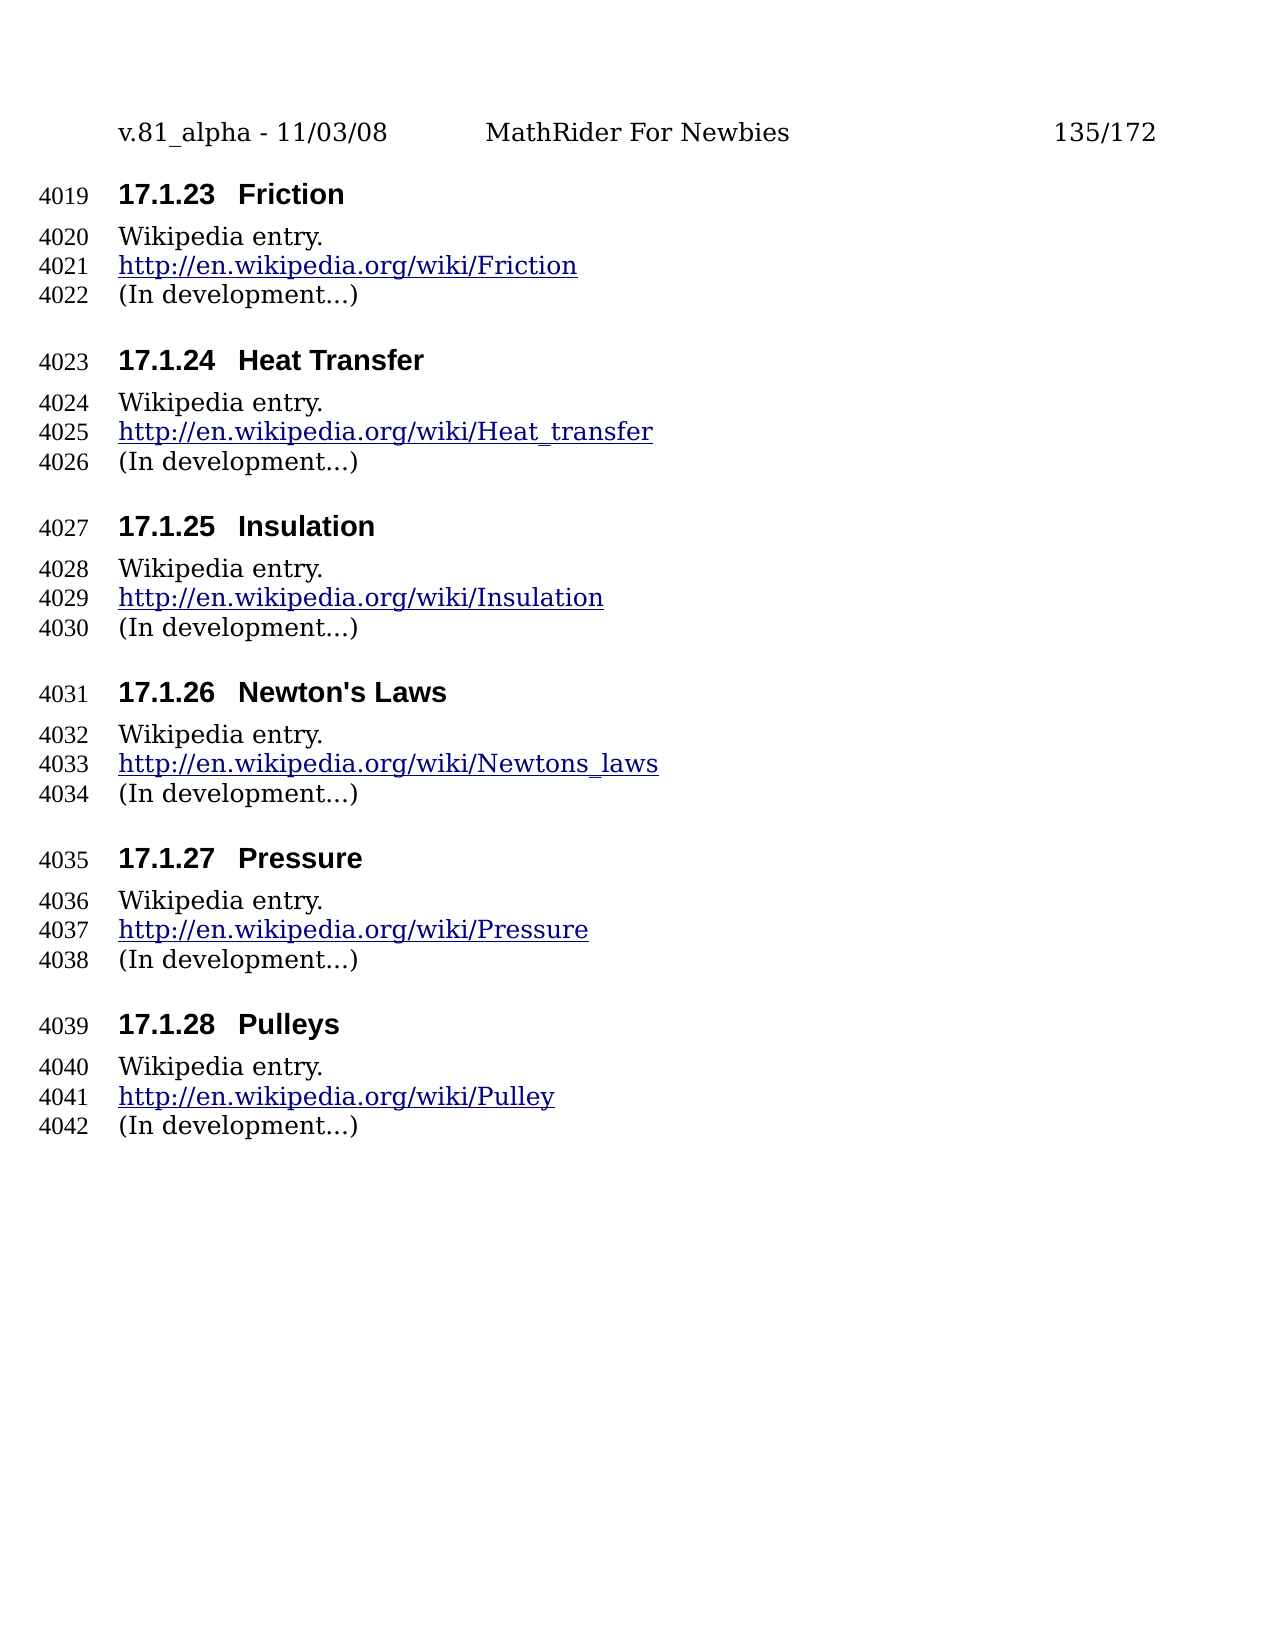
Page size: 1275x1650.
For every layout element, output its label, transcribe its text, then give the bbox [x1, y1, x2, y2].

text (In development...) [118, 281, 1157, 310]
text Wikipedia entry. [118, 388, 1157, 417]
text http://en.wikipedia.org/wiki/Heat_transfer [118, 417, 1157, 447]
subtitle Heat Transfer [118, 343, 1157, 376]
text (In development...) [118, 1111, 1157, 1140]
text Wikipedia entry. [118, 720, 1157, 749]
text http://en.wikipedia.org/wiki/Newtons_laws [118, 749, 1157, 779]
subtitle Friction [118, 177, 1157, 210]
text (In development...) [118, 945, 1157, 974]
text http://en.wikipedia.org/wiki/Pressure [118, 916, 1157, 945]
subtitle Pressure [118, 841, 1157, 874]
text (In development...) [118, 613, 1157, 642]
subtitle Newton's Laws [118, 675, 1157, 708]
text (In development...) [118, 779, 1157, 808]
text http://en.wikipedia.org/wiki/Pulley [118, 1082, 1157, 1111]
text http://en.wikipedia.org/wiki/Insulation [118, 583, 1157, 613]
subtitle Pulleys [118, 1007, 1157, 1041]
subtitle Insulation [118, 509, 1157, 542]
text Wikipedia entry. [118, 1052, 1157, 1082]
text Wikipedia entry. [118, 886, 1157, 916]
text Wikipedia entry. [118, 554, 1157, 583]
text Wikipedia entry. [118, 222, 1157, 251]
text (In development...) [118, 447, 1157, 476]
text http://en.wikipedia.org/wiki/Friction [118, 251, 1157, 281]
